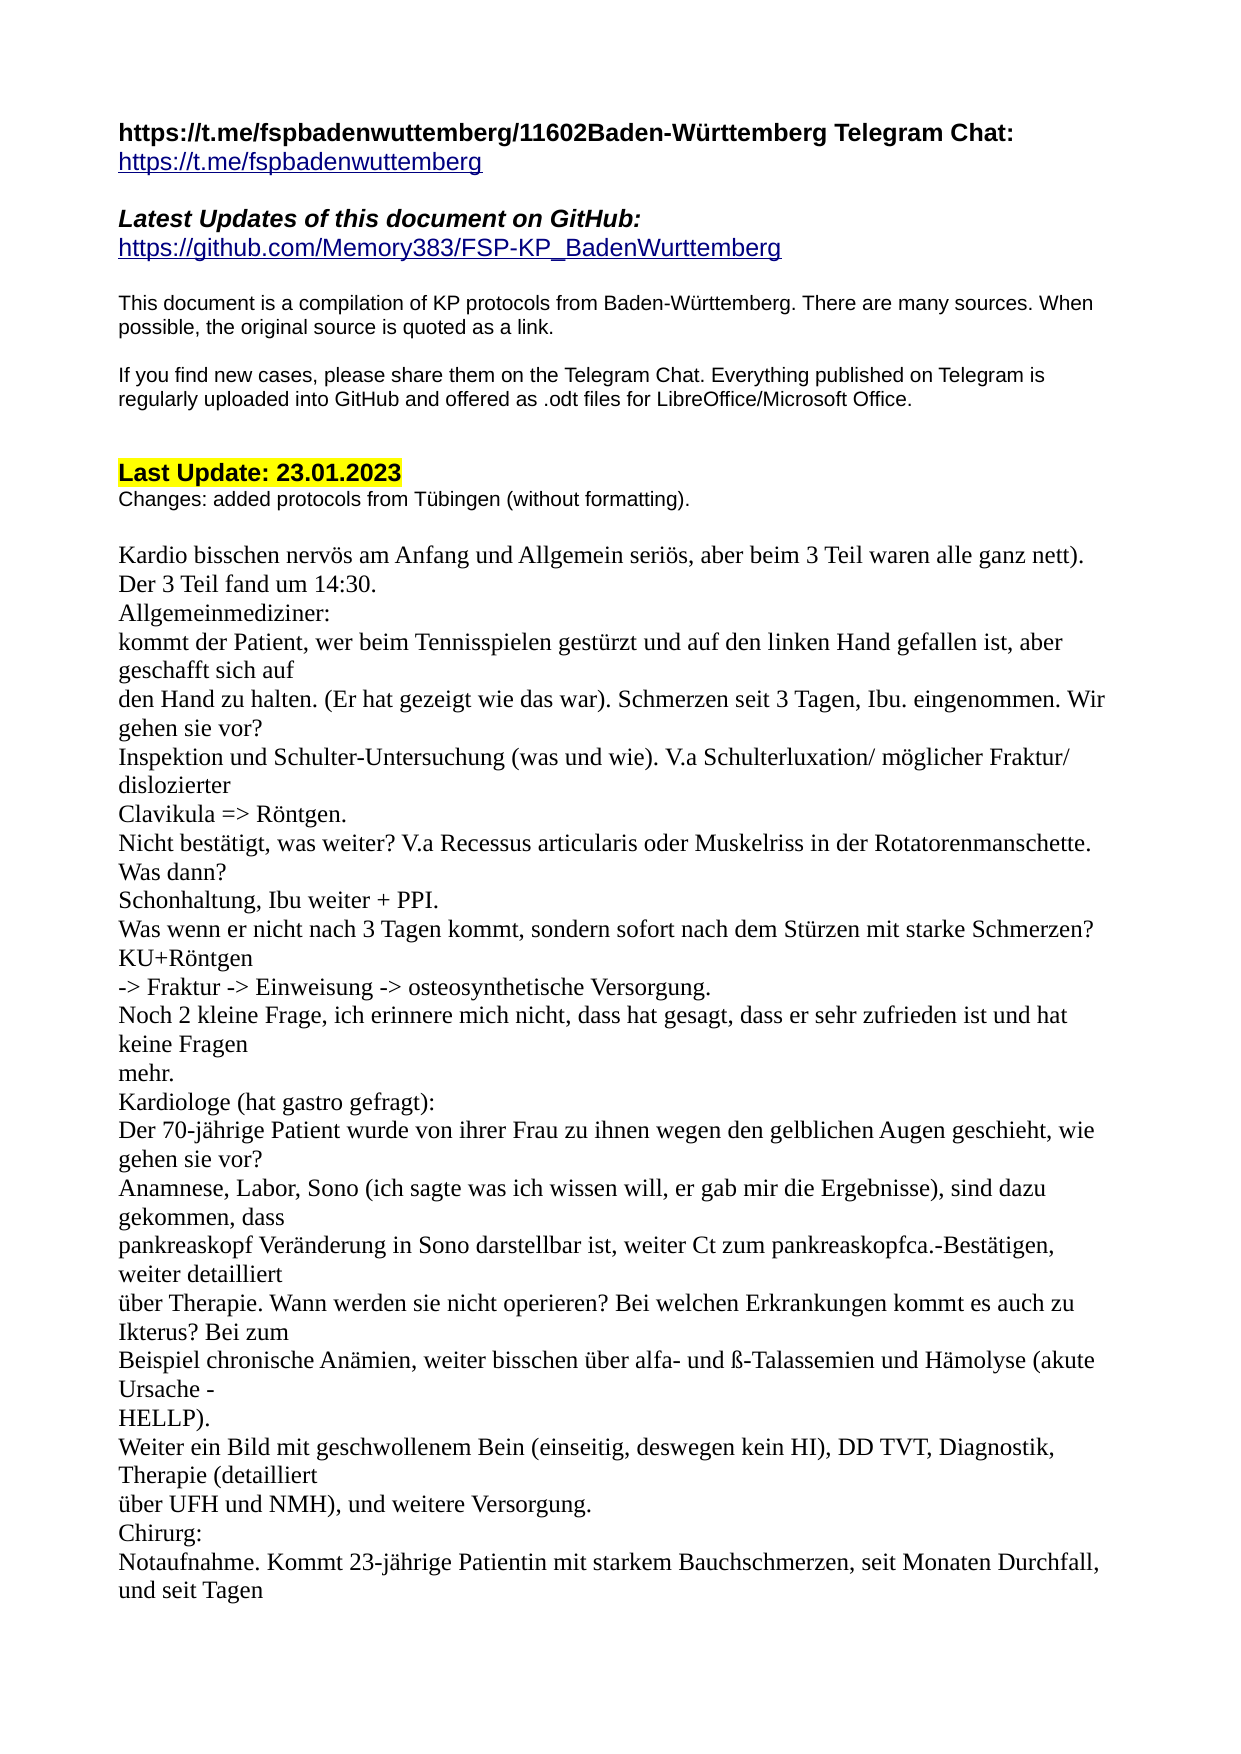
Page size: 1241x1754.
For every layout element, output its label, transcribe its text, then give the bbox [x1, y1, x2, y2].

text Weiter ein Bild mit geschwollenem Bein (einseitig, deswegen kein HI), DD TVT, Diagnostik, Therapie (detailliert [118, 1432, 1122, 1489]
text Nicht bestätigt, was weiter? V.a Recessus articularis oder Muskelriss in der Rotatorenmanschette. Was dann? [118, 828, 1122, 886]
text Allgemeinmediziner: [118, 598, 1122, 627]
text Was wenn er nicht nach 3 Tagen kommt, sondern sofort nach dem Stürzen mit starke Schmerzen? KU+Röntgen [118, 914, 1122, 972]
text Schonhaltung, Ibu weiter + PPI. [118, 886, 1122, 914]
text Der 70-jährige Patient wurde von ihrer Frau zu ihnen wegen den gelblichen Augen geschieht, wie gehen sie vor? [118, 1116, 1122, 1173]
text Noch 2 kleine Frage, ich erinnere mich nicht, dass hat gesagt, dass er sehr zufrieden ist und hat keine Fragen [118, 1001, 1122, 1058]
text Inspektion und Schulter-Untersuchung (was und wie). V.a Schulterluxation/ möglicher Fraktur/ dislozierter [118, 742, 1122, 799]
text Kardio bisschen nervös am Anfang und Allgemein seriös, aber beim 3 Teil waren alle ganz nett). [118, 541, 1122, 569]
text pankreaskopf Veränderung in Sono darstellbar ist, weiter Ct zum pankreaskopfca.-Bestätigen, weiter detailliert [118, 1231, 1122, 1288]
text Kardiologe (hat gastro gefragt): [118, 1087, 1122, 1116]
text Beispiel chronische Anämien, weiter bisschen über alfa- und ß-Talassemien und Hämolyse (akute Ursache - [118, 1346, 1122, 1403]
text mehr. [118, 1058, 1122, 1087]
text Chirurg: [118, 1518, 1122, 1547]
text -> Fraktur -> Einweisung -> osteosynthetische Versorgung. [118, 972, 1122, 1001]
text HELLP). [118, 1403, 1122, 1432]
text den Hand zu halten. (Er hat gezeigt wie das war). Schmerzen seit 3 Tagen, Ibu. eingenommen. Wir gehen sie vor? [118, 684, 1122, 742]
text Clavikula => Röntgen. [118, 799, 1122, 828]
text kommt der Patient, wer beim Tennisspielen gestürzt und auf den linken Hand gefallen ist, aber geschafft sich auf [118, 627, 1122, 684]
text über UFH und NMH), und weitere Versorgung. [118, 1489, 1122, 1518]
text über Therapie. Wann werden sie nicht operieren? Bei welchen Erkrankungen kommt es auch zu Ikterus? Bei zum [118, 1288, 1122, 1346]
text Anamnese, Labor, Sono (ich sagte was ich wissen will, er gab mir die Ergebnisse), sind dazu gekommen, dass [118, 1173, 1122, 1231]
text Der 3 Teil fand um 14:30. [118, 569, 1122, 598]
text Notaufnahme. Kommt 23-jährige Patientin mit starkem Bauchschmerzen, seit Monaten Durchfall, und seit Tagen [118, 1547, 1122, 1604]
